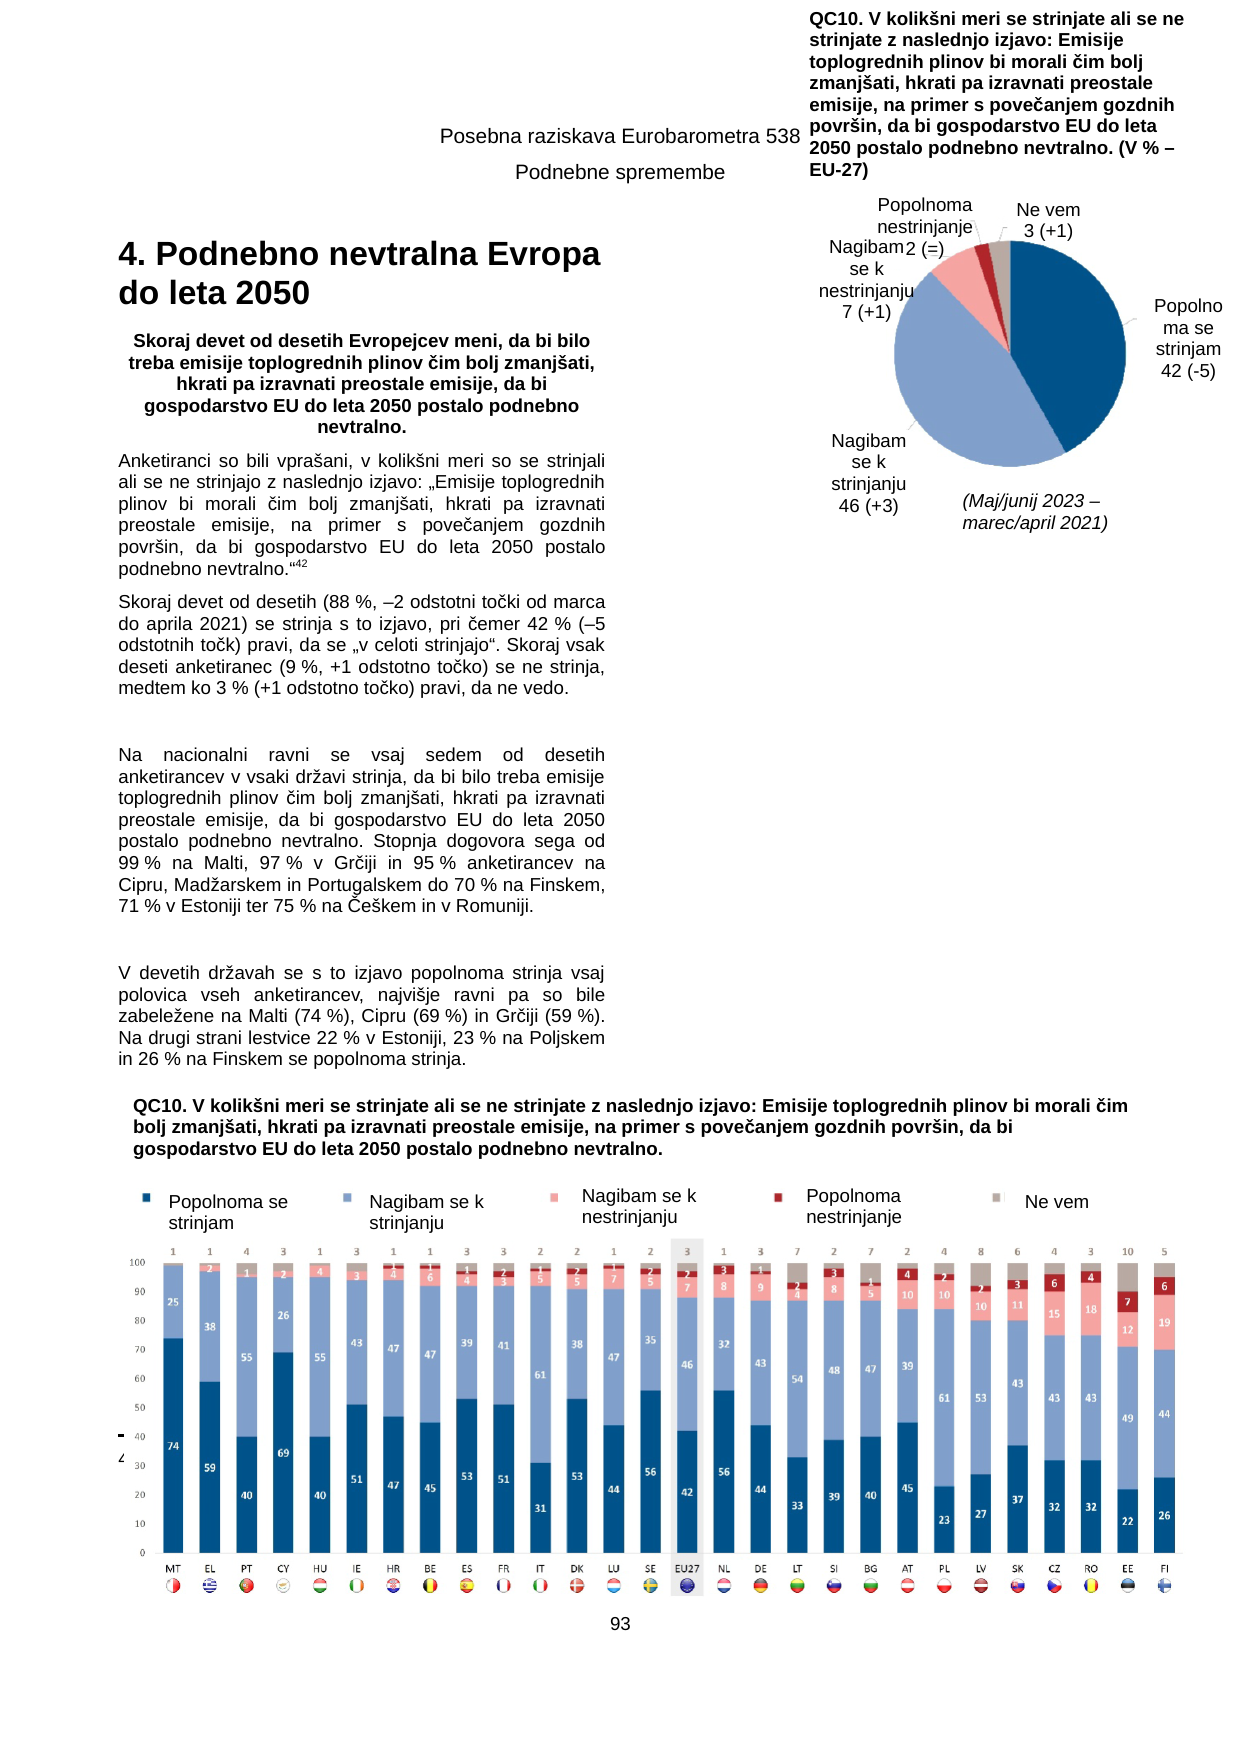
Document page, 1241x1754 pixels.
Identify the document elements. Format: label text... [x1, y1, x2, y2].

picture [886, 216, 1142, 469]
text Skoraj devet od desetih (88 %, –2 odstotni točki od marca do aprila 2021) se strinja s to izjavo, pri čemer 42 % (–5 odstotnih točk) pravi, da se „v celoti strinjajo“. Skoraj vsak deseti anketiranec (9 %, +1 odstotno točko) se ne strinja, medtem ko 3 % (+1 odstotno točko) pravi, da ne vedo. [118, 591, 605, 699]
subtitle 4. Podnebno nevtralna Evropa do leta 2050 [118, 234, 605, 311]
text Na nacionalni ravni se vsaj sedem od desetih anketirancev v vsaki državi strinja, da bi bilo treba emisije toplogrednih plinov čim bolj zmanjšati, hkrati pa izravnati preostale emisije, da bi gospodarstvo EU do leta 2050 postalo podnebno nevtralno. Stopnja dogovora sega od 99 % na Malti, 97 % v Grčiji in 95 % anketirancev na Cipru, Madžarskem in Portugalskem do 70 % na Finskem, 71 % v Estoniji ter 75 % na Češkem in v Romuniji. [118, 744, 605, 916]
picture [124, 1236, 1188, 1603]
picture [135, 1177, 1005, 1211]
text V devetih državah se s to izjavo popolnoma strinja vsaj polovica vseh anketirancev, najvišje ravni pa so bile zabeležene na Malti (74 %), Cipru (69 %) in Grčiji (59 %). Na drugi strani lestvice 22 % v Estoniji, 23 % na Poljskem in 26 % na Finskem se popolnoma strinja. [118, 962, 605, 1069]
text Anketiranci so bili vprašani, v kolikšni meri so se strinjali ali se ne strinjajo z naslednjo izjavo: „Emisije toplogrednih plinov bi morali čim bolj zmanjšati, hkrati pa izravnati preostale emisije, na primer s povečanjem gozdnih površin, da bi gospodarstvo EU do leta 2050 postalo podnebno nevtralno.“ [118, 449, 605, 579]
text Skoraj devet od desetih Evropejcev meni, da bi bilo treba emisije toplogrednih plinov čim bolj zmanjšati, hkrati pa izravnati preostale emisije, da bi gospodarstvo EU do leta 2050 postalo podnebno nevtralno. [118, 330, 605, 438]
